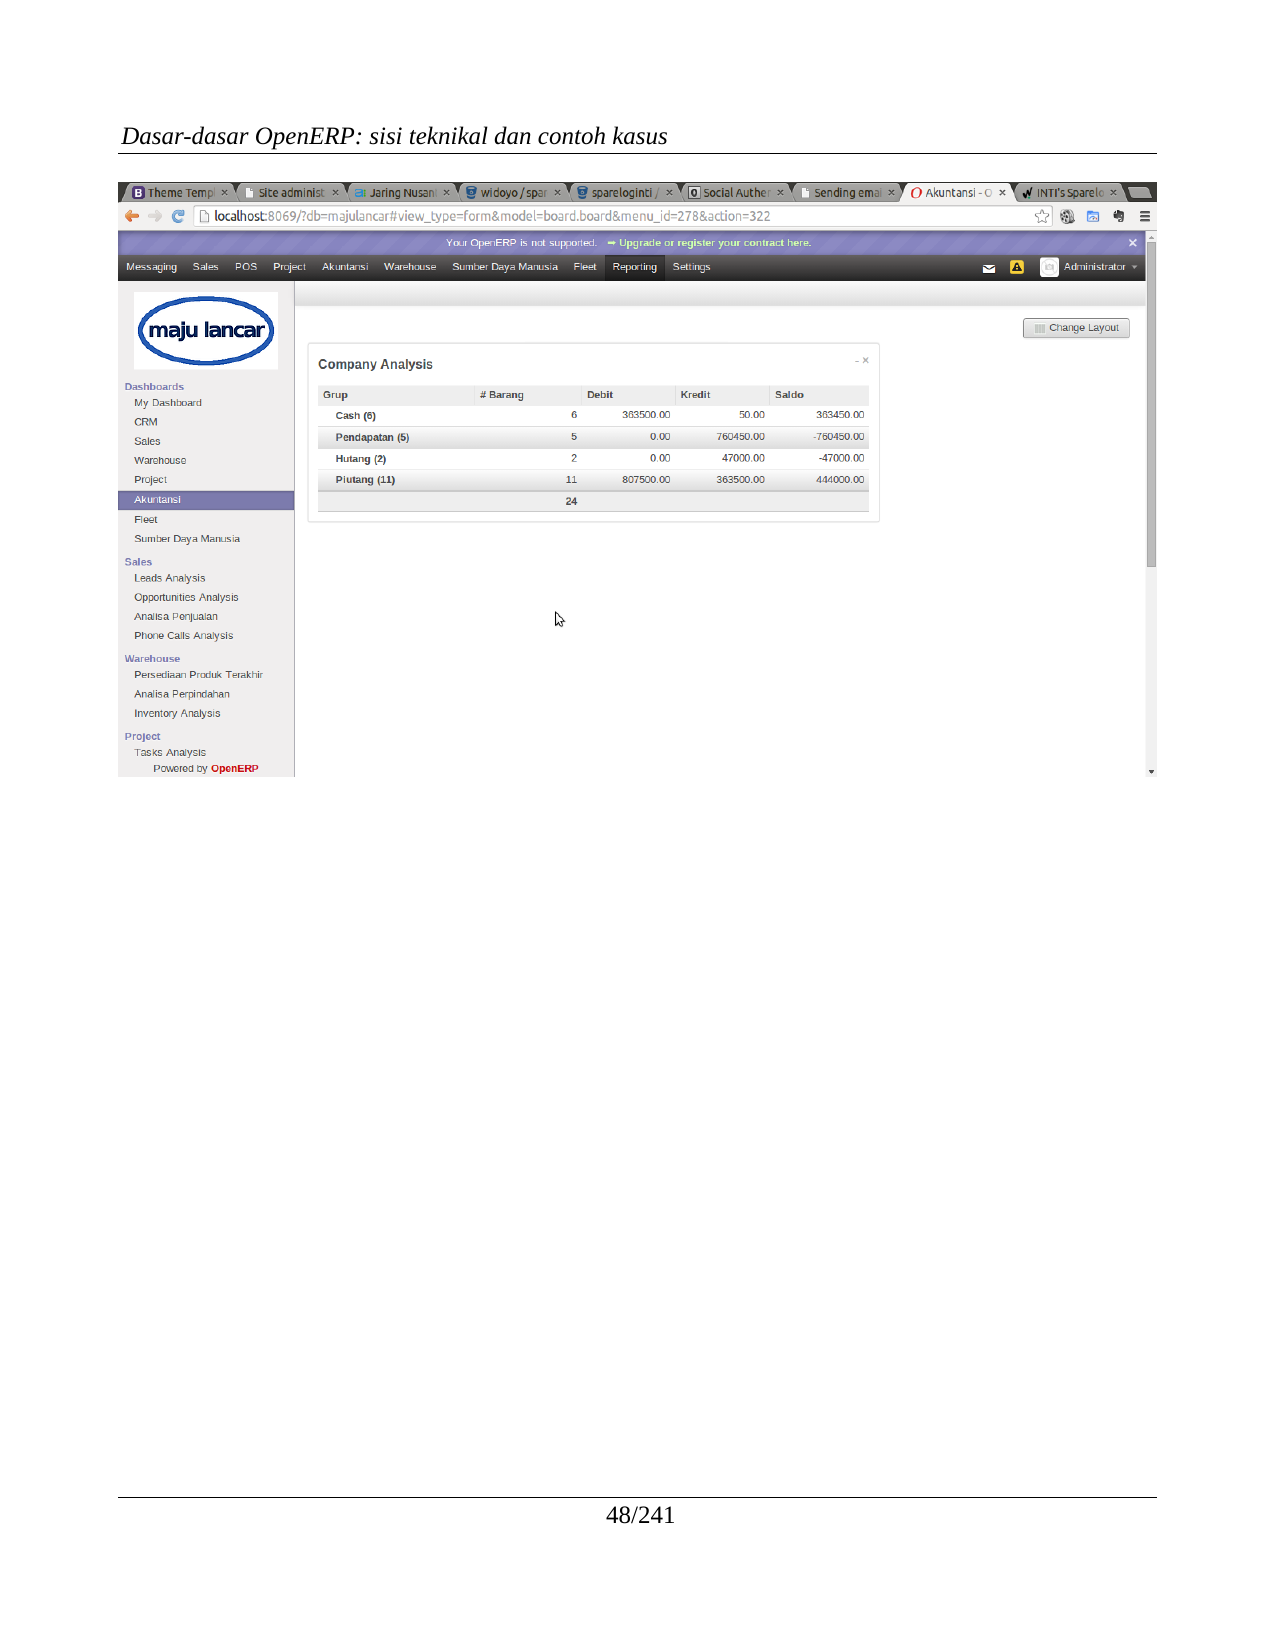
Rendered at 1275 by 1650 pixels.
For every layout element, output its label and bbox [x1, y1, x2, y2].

picture [118, 182, 1157, 777]
